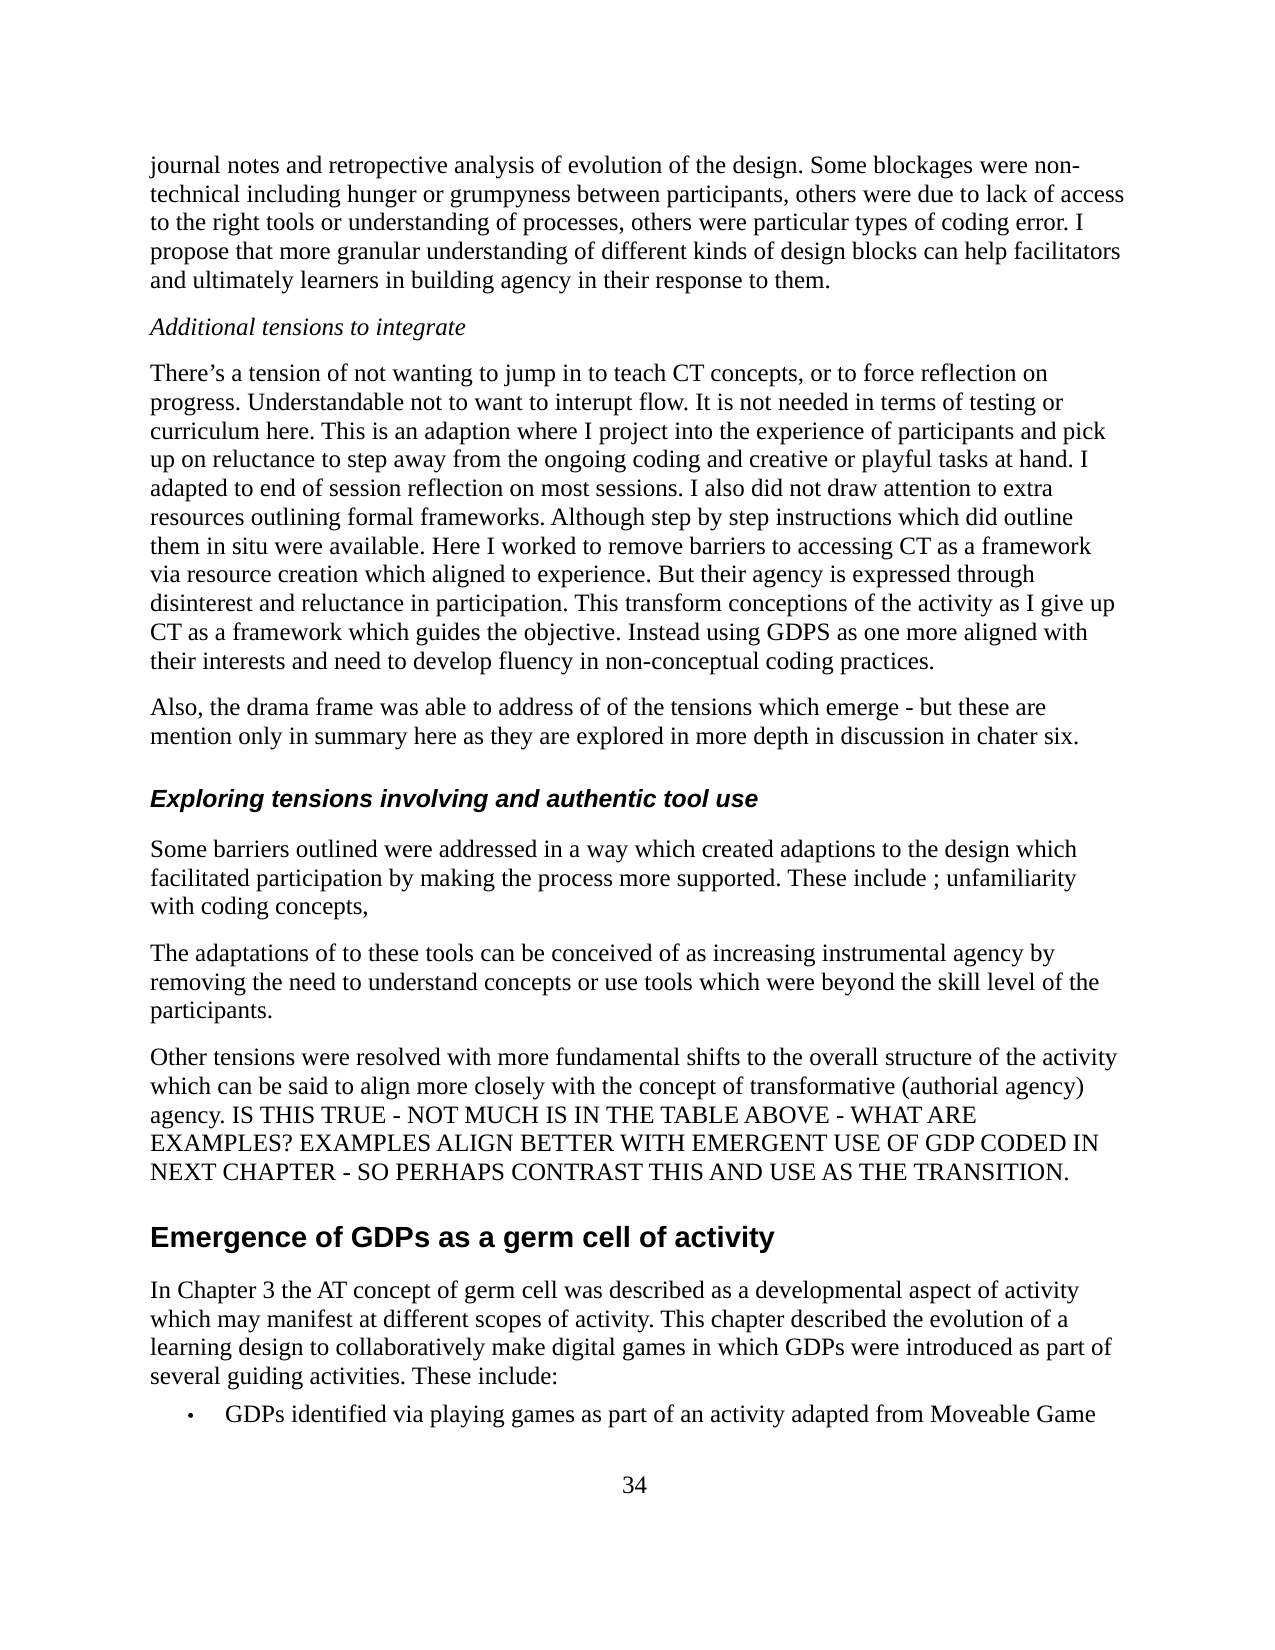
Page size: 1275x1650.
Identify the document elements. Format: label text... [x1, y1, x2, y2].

text The adaptations of to these tools can be conceived of as increasing instrumental agency by removing the need to understand concepts or use tools which were beyond the skill level of the participants. [150, 938, 1125, 1024]
text Additional tensions to integrate [150, 312, 1125, 340]
text journal notes and retropective analysis of evolution of the design. Some blockages were non-technical including hunger or grumpyness between participants, others were due to lack of access to the right tools or understanding of processes, others were particular types of coding error. I propose that more granular understanding of different kinds of design blocks can help facilitators and ultimately learners in building agency in their response to them. [150, 150, 1125, 294]
text Also, the drama frame was able to address of of the tensions which emerge - but these are mention only in summary here as they are explored in more depth in discussion in chater six. [150, 692, 1125, 750]
text In Chapter 3 the AT concept of germ cell was described as a developmental aspect of activity which may manifest at different scopes of activity. This chapter described the evolution of a learning design to collaboratively make digital games in which GDPs were introduced as part of several guiding activities. These include: [150, 1275, 1125, 1390]
list GDPs identified via playing games as part of an activity adapted from Moveable Game [187, 1399, 1125, 1428]
subtitle Emergence of GDPs as a germ cell of activity [150, 1220, 1125, 1253]
text Other tensions were resolved with more fundamental shifts to the overall structure of the activity which can be said to align more closely with the concept of transformative (authorial agency) agency. IS THIS TRUE - NOT MUCH IS IN THE TABLE ABOVE - WHAT ARE EXAMPLES? EXAMPLES ALIGN BETTER WITH EMERGENT USE OF GDP CODED IN NEXT CHAPTER - SO PERHAPS CONTRAST THIS AND USE AS THE TRANSITION. [150, 1042, 1125, 1186]
text Some barriers outlined were addressed in a way which created adaptions to the design which facilitated participation by making the process more supported. These include ; unfamiliarity with coding concepts, [150, 834, 1125, 920]
text There’s a tension of not wanting to jump in to teach CT concepts, or to force reflection on progress. Understandable not to want to interupt flow. It is not needed in terms of testing or curriculum here. This is an adaption where I project into the experience of participants and pick up on reluctance to step away from the ongoing coding and creative or playful tasks at hand. I adapted to end of session reflection on most sessions. I also did not draw attention to extra resources outlining formal frameworks. Although step by step instructions which did outline them in situ were available. Here I worked to remove barriers to accessing CT as a framework via resource creation which aligned to experience. But their agency is expressed through disinterest and reluctance in participation. This transform conceptions of the activity as I give up CT as a framework which guides the objective. Instead using GDPS as one more aligned with their interests and need to develop fluency in non-conceptual coding practices. [150, 358, 1125, 674]
subtitle Exploring tensions involving and authentic tool use [150, 784, 1125, 812]
